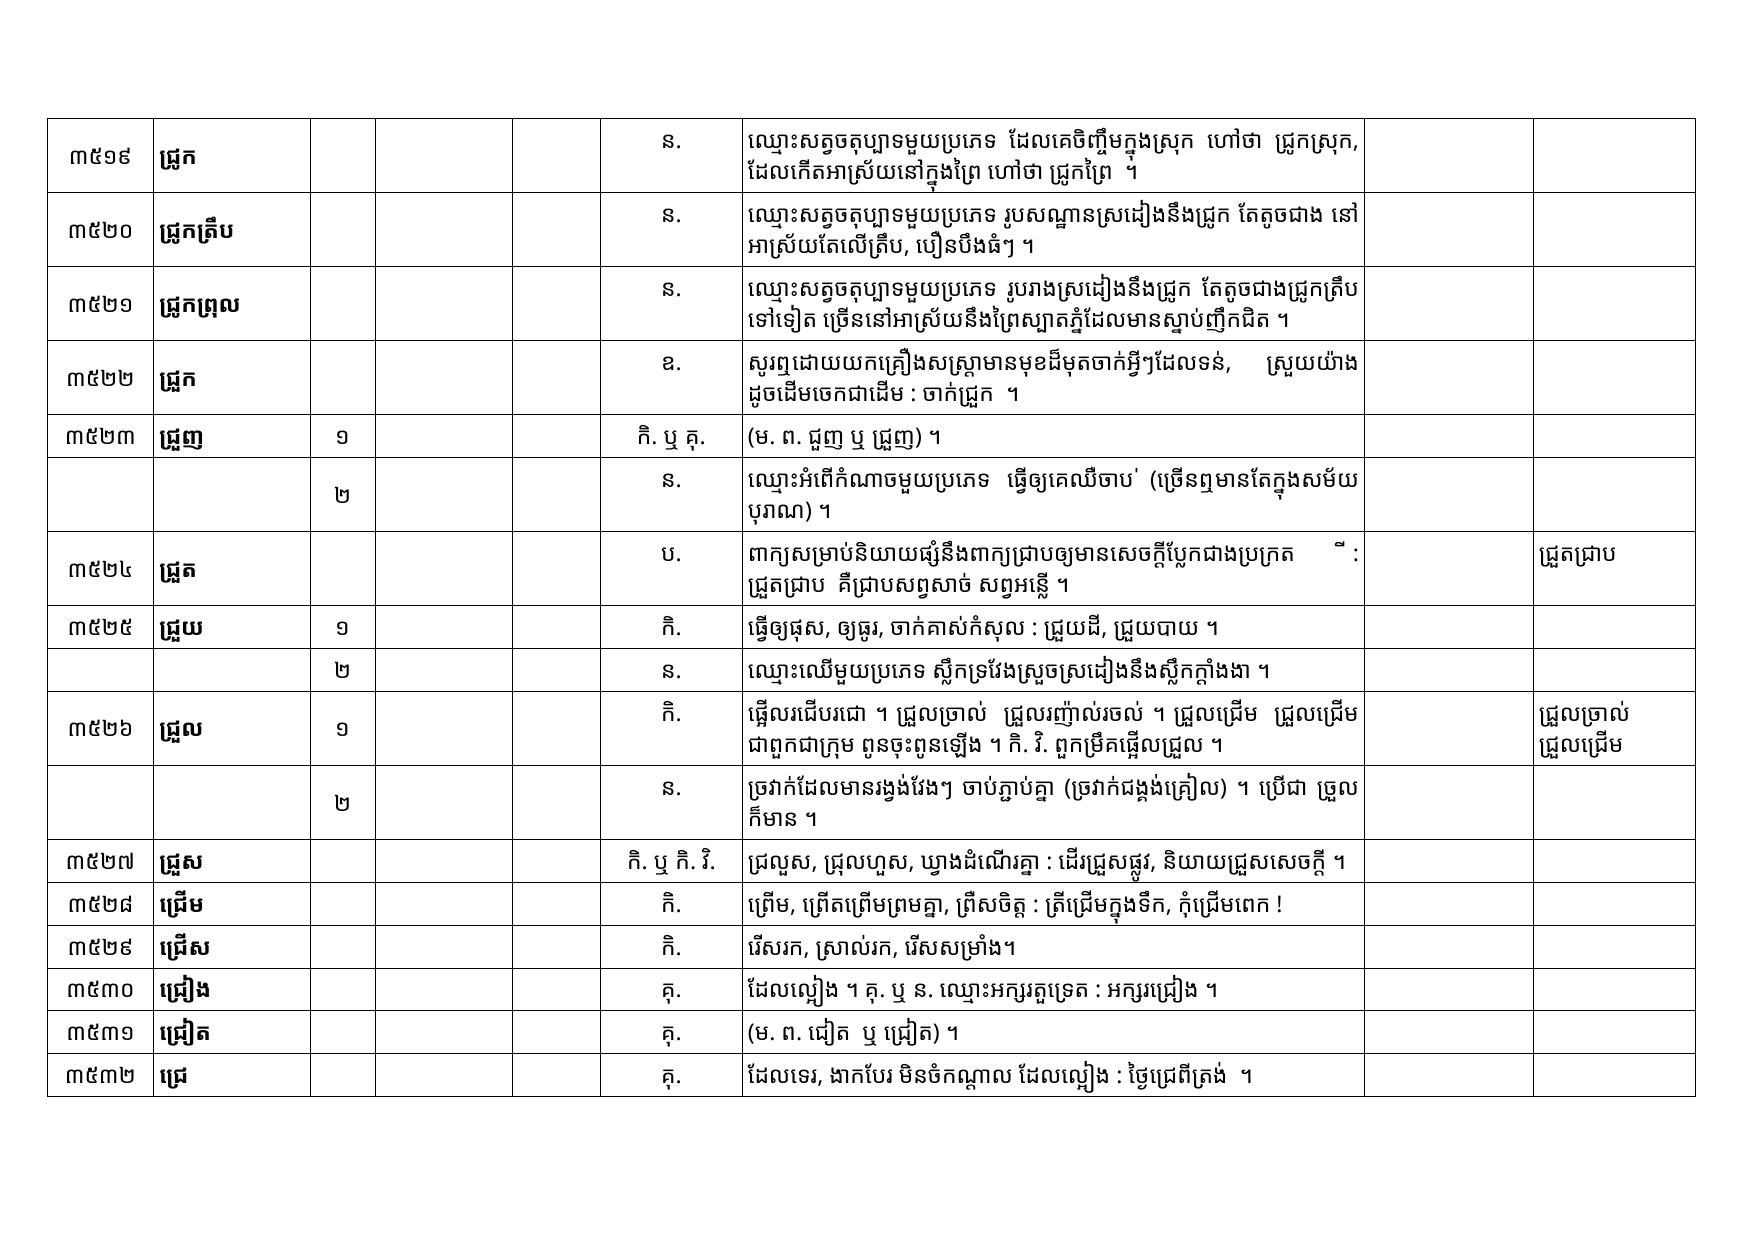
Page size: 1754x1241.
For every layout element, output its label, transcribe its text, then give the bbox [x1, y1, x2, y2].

table_cell [1365, 926, 1533, 967]
table_cell ដែល​ល្អៀង ។ គុ. ឬ ន. ឈ្មោះ​អក្សរ​តួ​ទ្រេត : អក្សរ​ជ្រៀង ។ [743, 969, 1364, 1010]
table_cell [1534, 649, 1695, 691]
table_cell ៣៥២២ [48, 341, 153, 414]
table_cell [311, 840, 375, 882]
table_cell ជ្រួយ [154, 606, 310, 648]
table_cell ២ [311, 649, 375, 691]
table_cell រើស​រក, ស្រាល់​រក, រើស​សម្រាំង។ [743, 926, 1364, 967]
table_cell [1534, 840, 1695, 882]
table_cell ១ [311, 415, 375, 457]
table_cell ជ្រលួស, ជ្រុល​ហួស, ឃ្វាង​ដំណើរ​គ្នា : ដើរ​ជ្រួស​ផ្លូវ, និយាយ​ជ្រួស​សេចក្ដី ។ [743, 840, 1364, 882]
table_cell [154, 649, 310, 691]
table_cell [376, 267, 512, 340]
table_cell [376, 1011, 512, 1053]
table_cell [1534, 926, 1695, 967]
table_cell ជ្រូក​ត្រឹប [154, 193, 310, 266]
table_cell ៣៥៣១ [48, 1011, 153, 1053]
table_cell [1365, 649, 1533, 691]
table_cell ន. [601, 119, 742, 192]
table_cell [1534, 1054, 1695, 1096]
table_cell ជ្រួលច្រាល់ ជ្រួល​ជ្រើម [1534, 692, 1695, 765]
table_cell [376, 606, 512, 648]
table_cell [1365, 532, 1533, 605]
table_cell [513, 649, 600, 691]
table_cell [376, 692, 512, 765]
table_cell កិ. [601, 606, 742, 648]
table_cell [513, 969, 600, 1010]
table_cell [376, 649, 512, 691]
table_cell ន. [601, 267, 742, 340]
table_cell ន. [601, 458, 742, 531]
table_cell [376, 766, 512, 839]
table_cell ៣៥២៥ [48, 606, 153, 648]
table_cell សូរ​ឮ​ដោយ​យក​គ្រឿង​សស្ត្រា​មាន​មុខ​ដ៏​មុត​ចាក់​អ្វី​ៗ​ដែល​ទន់, ស្រួយ​យ៉ាង​ដូច​ដើម​ចេក​ជាដើម : ចាក់​ជ្រួក ។ [743, 341, 1364, 414]
table_cell ប. [601, 532, 742, 605]
table_cell [376, 926, 512, 967]
table_cell [311, 1011, 375, 1053]
table_cell ជ្រេ [154, 1054, 310, 1096]
table_cell [1365, 458, 1533, 531]
table_cell [1365, 341, 1533, 414]
table_cell ដែល​ទេរ, ងាក​បែរ មិន​ចំ​កណ្ដាល ដែល​ល្អៀង : ថ្ងៃ​ជ្រេ​ពី​ត្រង់ ។ [743, 1054, 1364, 1096]
table_cell [376, 840, 512, 882]
table_cell កិ. [601, 883, 742, 925]
table_cell [1534, 766, 1695, 839]
table_cell ច្រវាក់​ដែល​មាន​រង្វង់​វែង​ៗ ចាប់​ភ្ជាប់​គ្នា (ច្រវាក់​ជង្គង់​គ្រៀល) ។ ប្រើ​ជា ច្រួល ក៏​មាន ។ [743, 766, 1364, 839]
table_cell កិ. ឬ គុ. [601, 415, 742, 457]
table_cell កិ. ឬ កិ. វិ. [601, 840, 742, 882]
table_cell [376, 193, 512, 266]
table_cell [513, 193, 600, 266]
table_cell [48, 766, 153, 839]
table_cell [513, 840, 600, 882]
table_cell [154, 766, 310, 839]
table_cell [376, 969, 512, 1010]
table_cell [1365, 1011, 1533, 1053]
table_cell [311, 969, 375, 1010]
table_cell ន. [601, 766, 742, 839]
table_cell [376, 1054, 512, 1096]
table_cell [1365, 766, 1533, 839]
table_cell [311, 119, 375, 192]
table_cell គុ. [601, 969, 742, 1010]
table_cell [513, 267, 600, 340]
table_cell [513, 692, 600, 765]
table_cell ២ [311, 458, 375, 531]
table_cell [1365, 267, 1533, 340]
table_cell ព្រើម, ព្រើតព្រើម​ព្រម​គ្នា, ព្រឺស​ចិត្ត : ត្រី​ជ្រើម​ក្នុង​ទឹក, កុំ​ជ្រើម​ពេក ! [743, 883, 1364, 925]
table_cell ពាក្យ​សម្រាប់​និយាយ​ផ្សំ​នឹង​ពាក្យ​ជ្រាប​ឲ្យ​មាន​សេចក្ដី​ប្លែក​ជាង​ប្រក្រតី : ជ្រួតជ្រាប គឺ​ជ្រាប​សព្វ​សាច់ សព្វ​អន្លើ ។ [743, 532, 1364, 605]
table_cell [513, 119, 600, 192]
table_cell ឈ្មោះ​សត្វ​ចតុប្បាទ​មួយ​ប្រភេទ ដែល​គេ​ចិញ្ចឹម​ក្នុង​ស្រុក ហៅ​ថា ជ្រូក​ស្រុក, ដែល​កើត​អាស្រ័យ​នៅ​ក្នុង​ព្រៃ ហៅ​ថា ជ្រូក​ព្រៃ ។ [743, 119, 1364, 192]
table_cell ជ្រួស [154, 840, 310, 882]
table_cell ជ្រៀត [154, 1011, 310, 1053]
table_cell [48, 649, 153, 691]
table_cell កិ. [601, 692, 742, 765]
table_cell [1365, 969, 1533, 1010]
table_cell ជ្រួល [154, 692, 310, 765]
table_cell កិ. [601, 926, 742, 967]
table_cell គុ. [601, 1011, 742, 1053]
table_cell [376, 883, 512, 925]
table_cell [1365, 415, 1533, 457]
table_cell [376, 458, 512, 531]
table_cell [513, 532, 600, 605]
table_cell [513, 926, 600, 967]
table_cell ធ្វើ​ឲ្យ​ផុស, ឲ្យ​ធូរ, ចាក់​គាស់​កំសុល : ជ្រួយ​ដី, ជ្រួយ​បាយ ។ [743, 606, 1364, 648]
table_cell ឈ្មោះ​សត្វ​ចតុប្បាទ​មួយ​ប្រភេទ រូប​រាង​ស្រដៀង​នឹង​ជ្រូក តែ​តូច​ជាង​ជ្រូក​ត្រឹប​ទៅ​ទៀត ច្រើន​នៅ​អាស្រ័យ​នឹង​ព្រៃ​ស្បាត​ភ្នំ​ដែល​មាន​ស្នាប់​ញឹក​ជិត ។ [743, 267, 1364, 340]
table_cell ៣៥២៩ [48, 926, 153, 967]
table_cell [48, 458, 153, 531]
table_cell ជ្រើស [154, 926, 310, 967]
table_cell ជ្រូក​ព្រុល [154, 267, 310, 340]
table_cell [1534, 969, 1695, 1010]
table_cell [1365, 606, 1533, 648]
table_cell ន. [601, 193, 742, 266]
table_cell ជ្រៀង [154, 969, 310, 1010]
table_cell [311, 341, 375, 414]
table_cell [1534, 119, 1695, 192]
table_cell ៣៥២៣ [48, 415, 153, 457]
table_cell [1534, 883, 1695, 925]
table_cell [1365, 883, 1533, 925]
table_cell ផ្អើល​រជើបរជោ ។ ជ្រួលច្រាល់ ជ្រួល​រញ៉ាល់រចល់ ។ ជ្រួល​ជ្រើម ជ្រួលជ្រើម​ជាពួក​ជាក្រុម ពូន​ចុះ​ពូន​ឡើង ។ កិ. វិ. ពួក​ម្រឹគ​ផ្អើល​ជ្រួល ។ [743, 692, 1364, 765]
table_cell ឈ្មោះ​អំពើ​កំណាច​មួយ​ប្រភេទ ធ្វើ​ឲ្យ​គេ​ឈឺ​ចាប់ (ច្រើន​ឮ​មាន​តែ​ក្នុង​សម័យ​បុរាណ) ។ [743, 458, 1364, 531]
table_cell ២ [311, 766, 375, 839]
table_cell [311, 883, 375, 925]
table_cell [1534, 341, 1695, 414]
table_cell ជ្រើម [154, 883, 310, 925]
table_cell [376, 119, 512, 192]
table_cell ៣៥១៩ [48, 119, 153, 192]
table_cell ៣៥២១ [48, 267, 153, 340]
table_cell (ម. ព. ជៀត ឬ ជ្រៀត) ។ [743, 1011, 1364, 1053]
table_cell [311, 1054, 375, 1096]
table_cell [513, 766, 600, 839]
table_cell [513, 458, 600, 531]
table_cell [1365, 692, 1533, 765]
table_cell ៣៥២០ [48, 193, 153, 266]
table_cell ៣៥២៧ [48, 840, 153, 882]
table_cell [1534, 1011, 1695, 1053]
table_cell [1365, 840, 1533, 882]
table_cell ១ [311, 692, 375, 765]
table_cell [376, 341, 512, 414]
table_cell [1534, 267, 1695, 340]
table_cell [1534, 415, 1695, 457]
table_cell [513, 883, 600, 925]
table_cell [1534, 193, 1695, 266]
table_cell [1365, 1054, 1533, 1096]
table_cell ៣៥២៤ [48, 532, 153, 605]
table_cell ៣៥៣២ [48, 1054, 153, 1096]
table_cell [513, 606, 600, 648]
table_cell [154, 458, 310, 531]
table_cell [376, 532, 512, 605]
table_cell ជ្រួតជ្រាប [1534, 532, 1695, 605]
table_cell ៣៥២៦ [48, 692, 153, 765]
table_cell [311, 926, 375, 967]
table_cell [311, 267, 375, 340]
table_cell [513, 415, 600, 457]
table_cell ១ [311, 606, 375, 648]
table_cell [513, 1011, 600, 1053]
table_cell ជ្រួក [154, 341, 310, 414]
table_cell គុ. [601, 1054, 742, 1096]
table_cell [311, 532, 375, 605]
table_cell [376, 415, 512, 457]
table_cell ៣៥៣០ [48, 969, 153, 1010]
table_cell ឧ. [601, 341, 742, 414]
table_cell ជ្រូក [154, 119, 310, 192]
table_cell ជ្រួត [154, 532, 310, 605]
table_cell ឈ្មោះ​សត្វ​ចតុប្បាទ​មួយ​ប្រភេទ រូប​សណ្ឋាន​ស្រដៀង​នឹង​ជ្រូក​ តែ​តូច​ជាង នៅ​អាស្រ័យ​តែ​លើ​ត្រឹប, បឿន​បឹង​ធំ​ៗ ។ [743, 193, 1364, 266]
table_cell ៣៥២៨ [48, 883, 153, 925]
table_cell ន. [601, 649, 742, 691]
table_cell [513, 1054, 600, 1096]
table_cell [1365, 119, 1533, 192]
table_cell (ម. ព. ជួញ ឬ ជ្រួញ) ។ [743, 415, 1364, 457]
table_cell [1534, 458, 1695, 531]
table_cell ជ្រួញ [154, 415, 310, 457]
table_cell [1534, 606, 1695, 648]
table_cell [1365, 193, 1533, 266]
table_cell ឈ្មោះ​ឈើ​មួយ​ប្រភេទ ស្លឹក​ទ្រវែង​ស្រួច​ស្រដៀង​នឹង​ស្លឹក​ក្ដាំងងា ។ [743, 649, 1364, 691]
table_cell [513, 341, 600, 414]
table_cell [311, 193, 375, 266]
